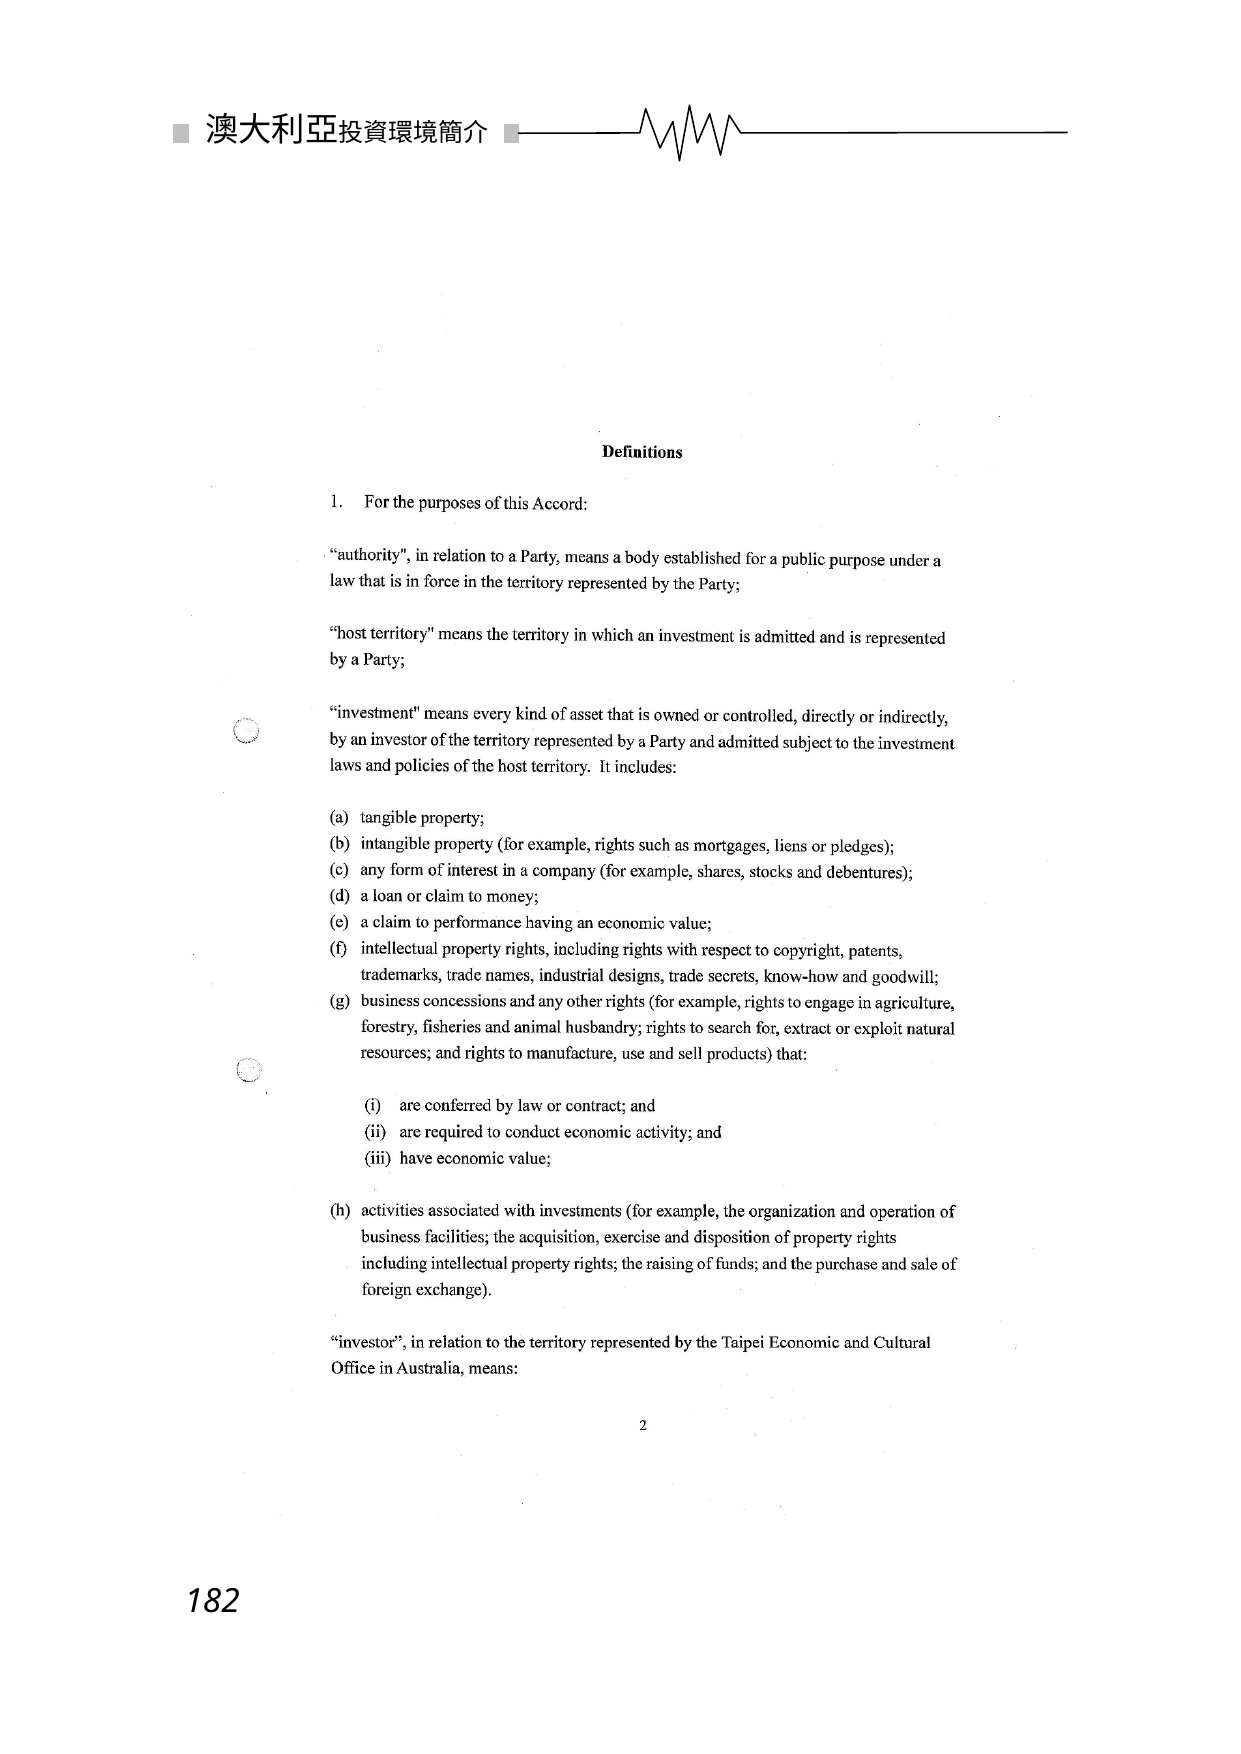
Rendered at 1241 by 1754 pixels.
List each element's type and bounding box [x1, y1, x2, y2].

picture [182, 276, 1069, 1530]
